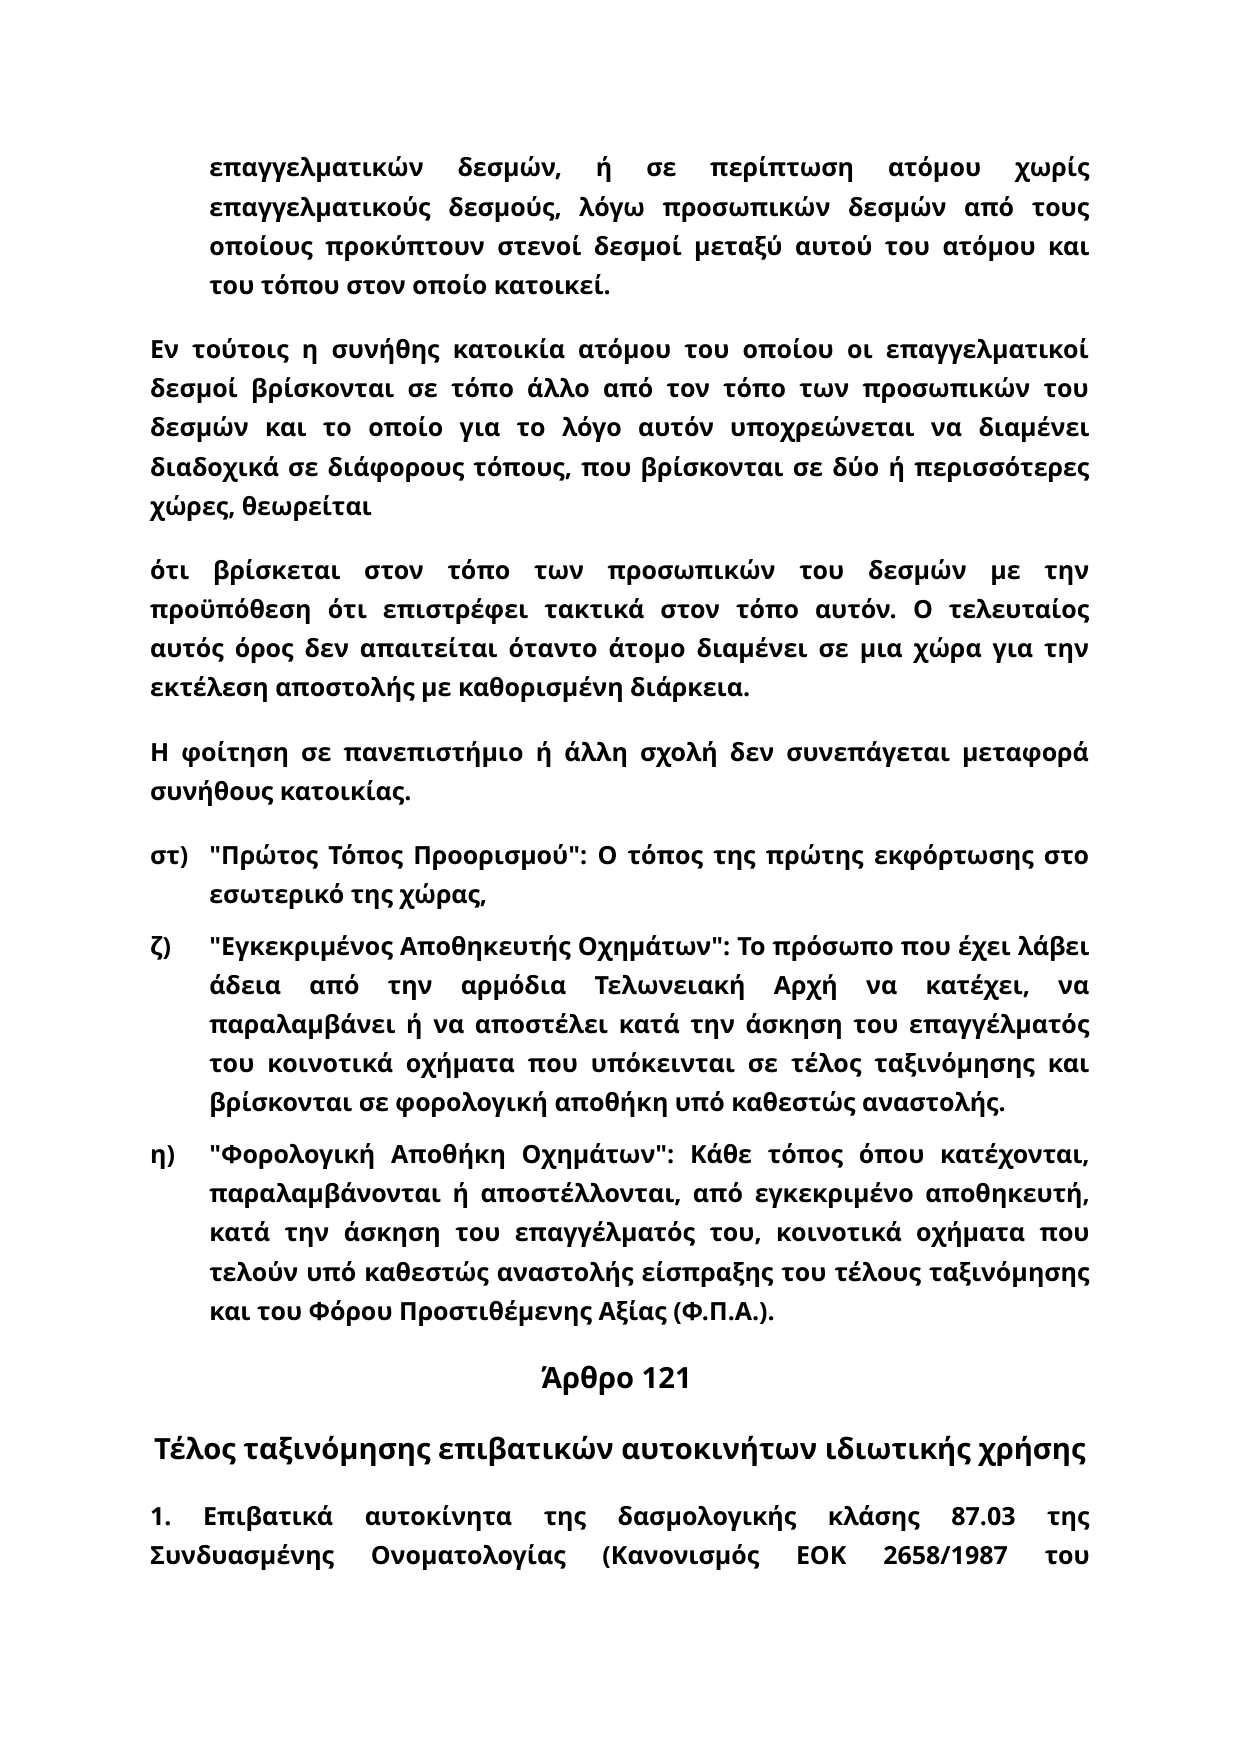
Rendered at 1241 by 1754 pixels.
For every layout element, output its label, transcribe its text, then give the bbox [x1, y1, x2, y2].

list στ) "Πρώτος Τόπος Προορισμού": Ο τόπος της πρώτης εκφόρτωσης στο εσωτερικό της χώρας, [150, 837, 1090, 911]
text 1. Επιβατικά αυτοκίνητα της δασμολογικής κλάσης 87.03 της Συνδυασμένης Ονοματολογίας (Κανονισμός ΕΟΚ 2658/1987 του [150, 1499, 1090, 1572]
list ζ) "Εγκεκριμένος Αποθηκευτής Οχημάτων": Το πρόσωπο που έχει λάβει άδεια από την αρμόδια Τελωνειακή Αρχή να κατέχει, να παραλαμβάνει ή να αποστέλει κατά την άσκηση του επαγγέλματός του κοινοτικά οχήματα που υπόκεινται σε τέλος ταξινόμησης και βρίσκονται σε φορολογική αποθήκη υπό καθεστώς αναστολής. [150, 928, 1090, 1119]
text Η φοίτηση σε πανεπιστήμιο ή άλλη σχολή δεν συνεπάγεται μεταφορά συνήθους κατοικίας. [150, 734, 1090, 807]
list επαγγελματικών δεσμών, ή σε περίπτωση ατόμου χωρίς επαγγελματικούς δεσμούς, λόγω προσωπικών δεσμών από τους οποίους προκύπτουν στενοί δεσμοί μεταξύ αυτού του ατόμου και του τόπου στον οποίο κατοικεί. [150, 150, 1090, 302]
text Εν τούτοις η συνήθης κατοικία ατόμου του οποίου οι επαγγελματικοί δεσμοί βρίσκονται σε τόπο άλλο από τον τόπο των προσωπικών του δεσμών και το οποίο για το λόγο αυτόν υποχρεώνεται να διαμένει διαδοχικά σε διάφορους τόπους, που βρίσκονται σε δύο ή περισσότερες χώρες, θεωρείται [150, 332, 1090, 522]
subtitle Τέλος ταξινόμησης επιβατικών αυτοκινήτων ιδιωτικής χρήσης [150, 1428, 1090, 1468]
text ότι βρίσκεται στον τόπο των προσωπικών του δεσμών με την προϋπόθεση ότι επιστρέφει τακτικά στον τόπο αυτόν. Ο τελευταίος αυτός όρος δεν απαιτείται όταντο άτομο διαμένει σε μια χώρα για την εκτέλεση αποστολής με καθορισμένη διάρκεια. [150, 552, 1090, 704]
list η) "Φορολογική Αποθήκη Οχημάτων": Κάθε τόπος όπου κατέχονται, παραλαμβάνονται ή αποστέλλονται, από εγκεκριμένο αποθηκευτή, κατά την άσκηση του επαγγέλματός του, κοινοτικά οχήματα που τελούν υπό καθεστώς αναστολής είσπραξης του τέλους ταξινόμησης και του Φόρου Προστιθέμενης Αξίας (Φ.Π.Α.). [150, 1137, 1090, 1327]
subtitle Άρθρο 121 [150, 1357, 1090, 1397]
